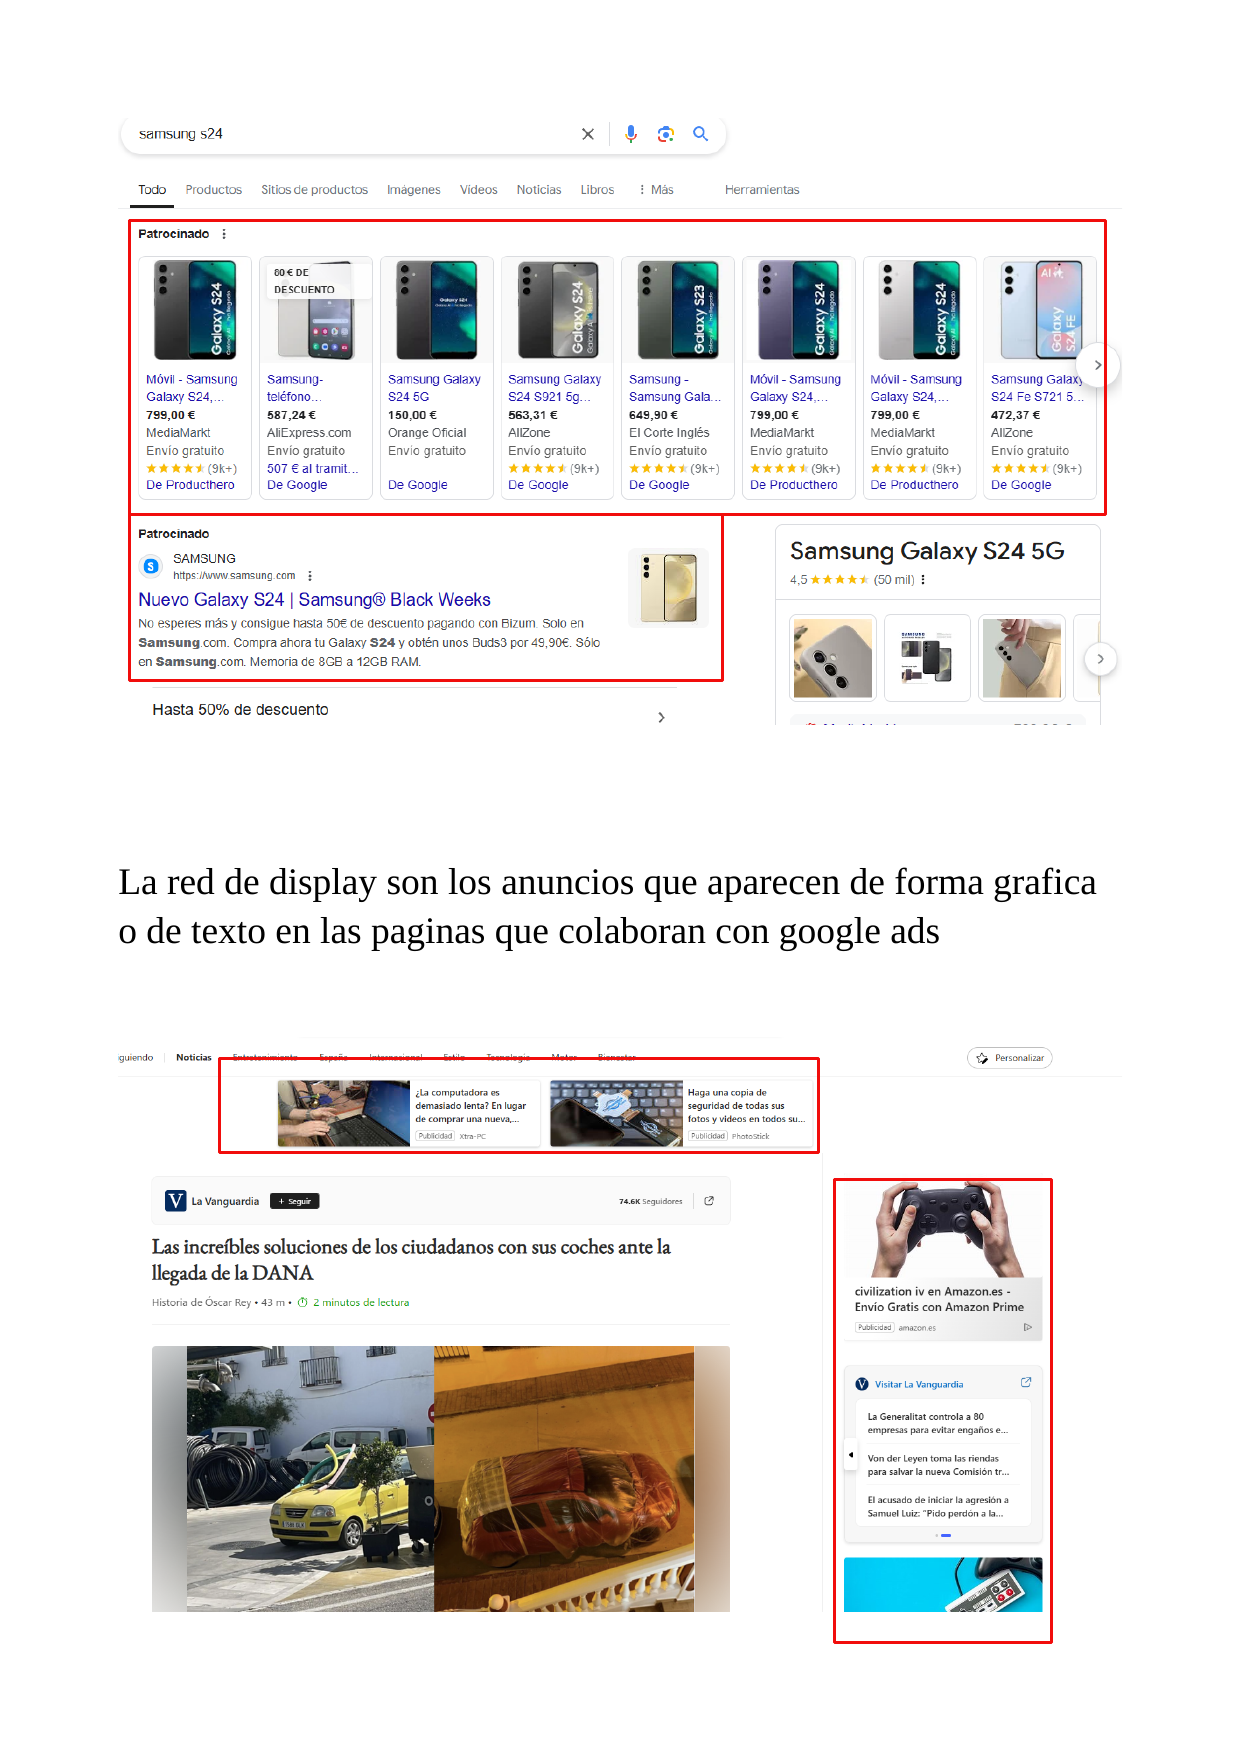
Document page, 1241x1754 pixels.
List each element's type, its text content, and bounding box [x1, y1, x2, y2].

picture [836, 1181, 1050, 1612]
picture [118, 1037, 1123, 1612]
text La red de display son los anuncios que aparecen de forma grafica o de texto en las paginas que colaboran con google ads [118, 859, 1122, 952]
picture [118, 118, 1123, 725]
